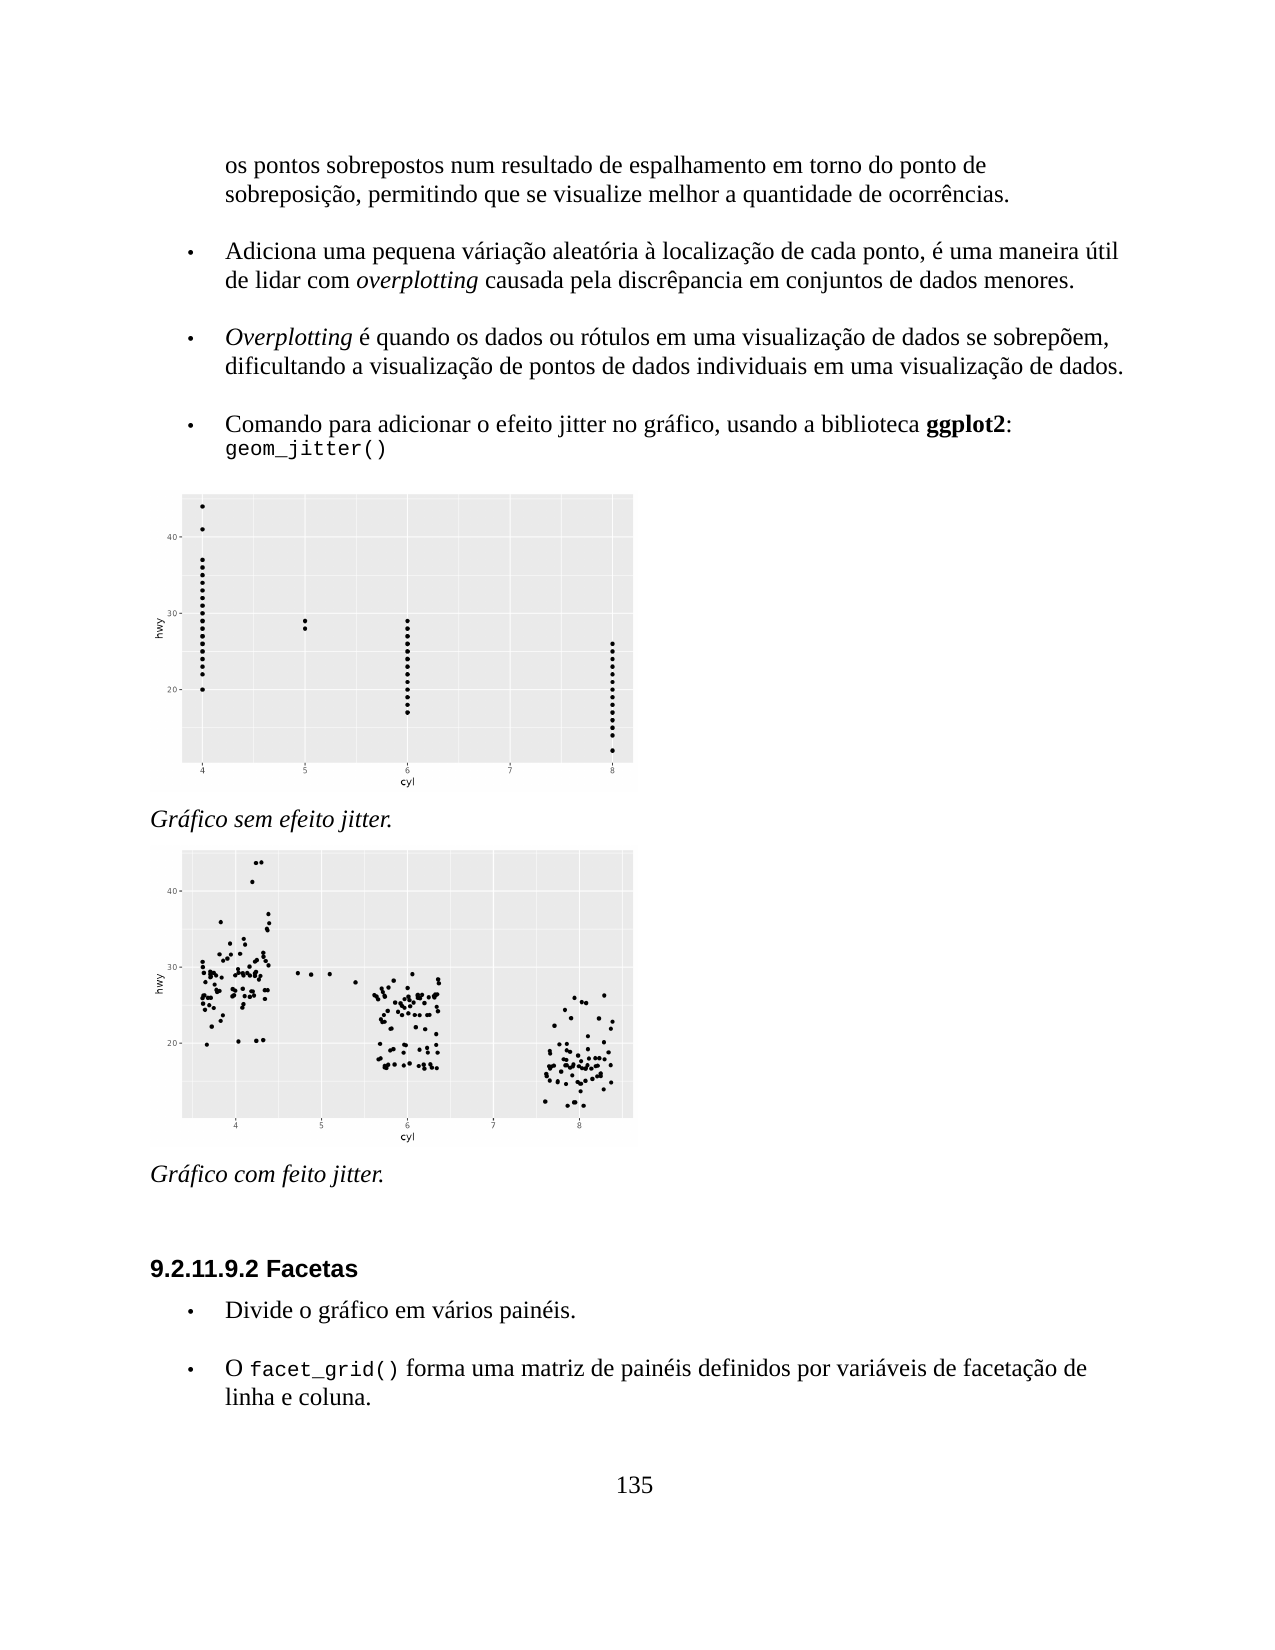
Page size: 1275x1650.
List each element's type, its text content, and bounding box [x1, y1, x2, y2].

list O facet_grid() forma uma matriz de painéis definidos por variáveis de facetação de linha e coluna. [187, 1353, 1125, 1440]
text Gráfico com feito jitter. [150, 1159, 1125, 1188]
list Comando para adicionar o efeito jitter no gráfico, usando a biblioteca ggplot2: geom_jitter() [187, 409, 1125, 490]
subtitle 9.2.11.9.2 Facetas [150, 1254, 1125, 1283]
picture [150, 490, 638, 792]
list os pontos sobrepostos num resultado de espalhamento em torno do ponto de sobreposição, permitindo que se visualize melhor a quantidade de ocorrências. [187, 150, 1125, 236]
list Divide o gráfico em vários painéis. [187, 1295, 1125, 1353]
text Gráfico sem efeito jitter. [150, 804, 1125, 833]
picture [150, 845, 638, 1147]
list Overplotting é quando os dados ou rótulos em uma visualização de dados se sobrepõem, dificultando a visualização de pontos de dados individuais em uma visualização de dados. [187, 322, 1125, 409]
list Adiciona uma pequena váriação aleatória à localização de cada ponto, é uma maneira útil de lidar com overplotting causada pela discrêpancia em conjuntos de dados menores. [187, 236, 1125, 322]
